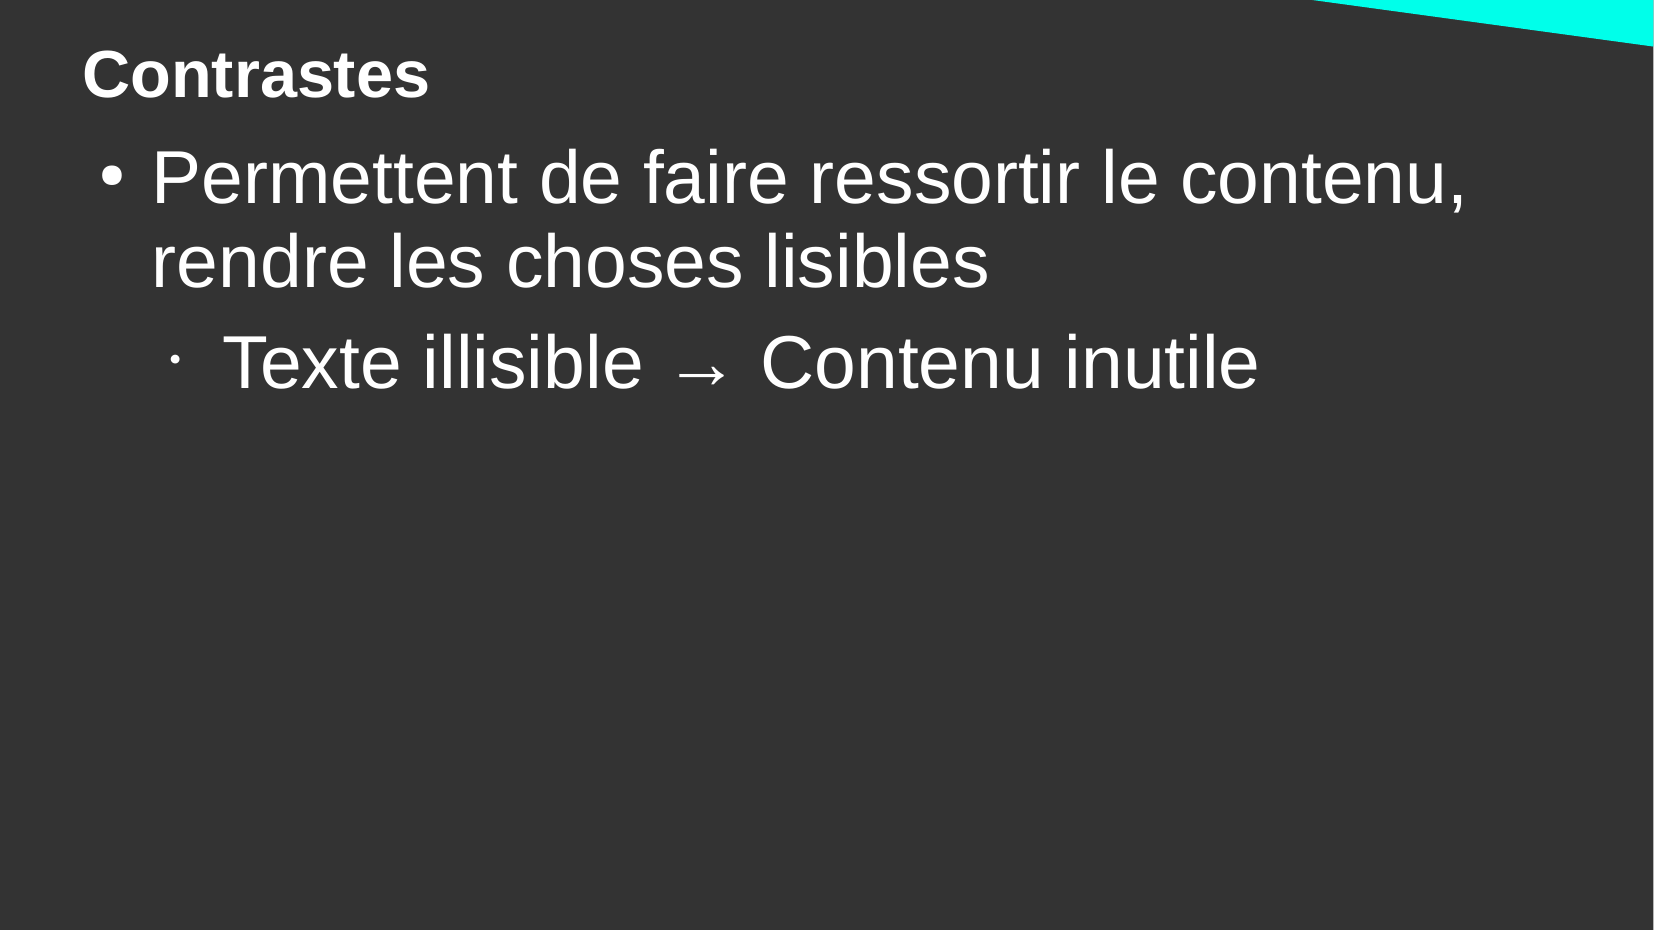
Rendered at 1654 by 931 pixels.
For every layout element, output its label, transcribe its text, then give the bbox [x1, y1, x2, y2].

list Permettent de faire ressortir le contenu, rendre les choses lisibles Texte illisible → Contenu inutile [80, 135, 1620, 709]
text_box [1312, 0, 1654, 47]
title Contrastes [82, 37, 1571, 114]
